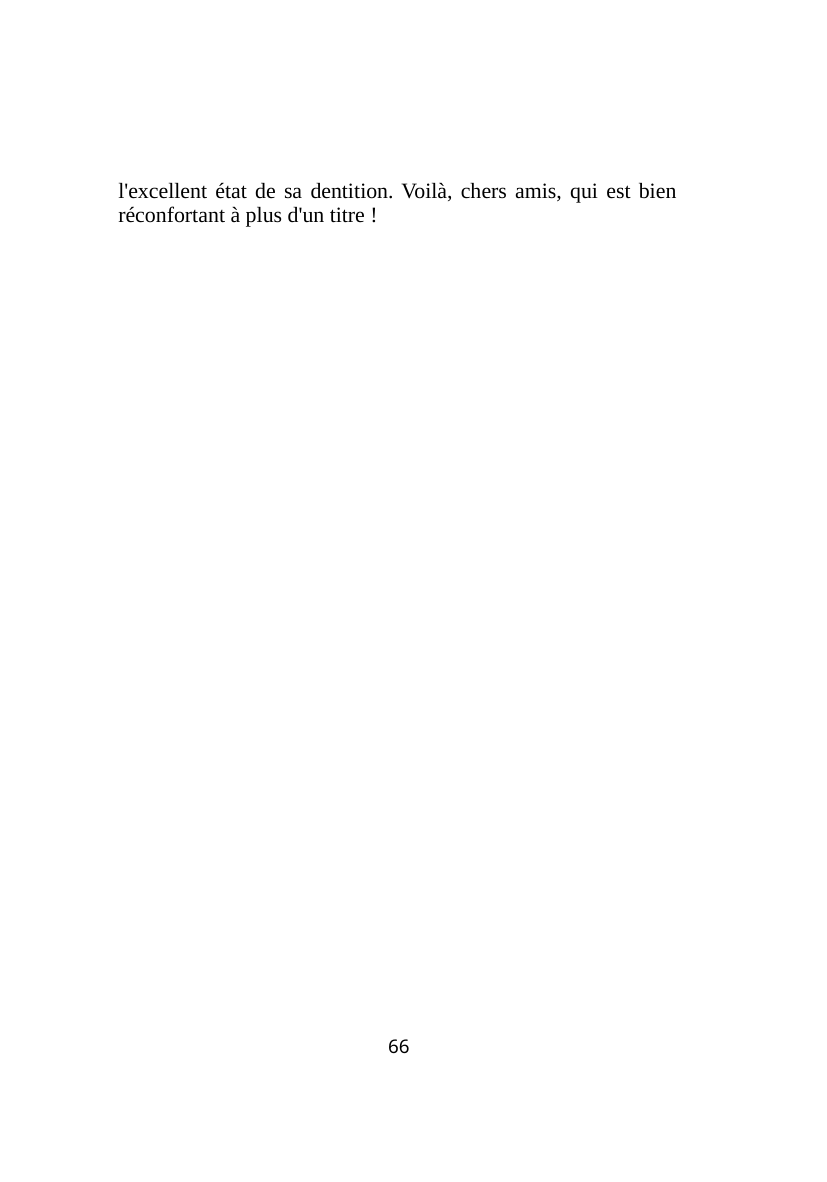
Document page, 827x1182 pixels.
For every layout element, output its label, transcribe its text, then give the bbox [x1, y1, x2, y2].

text l'excellent état de sa dentition. Voilà, chers amis, qui est bien réconfortant à plus d'un titre ! [118, 179, 677, 227]
